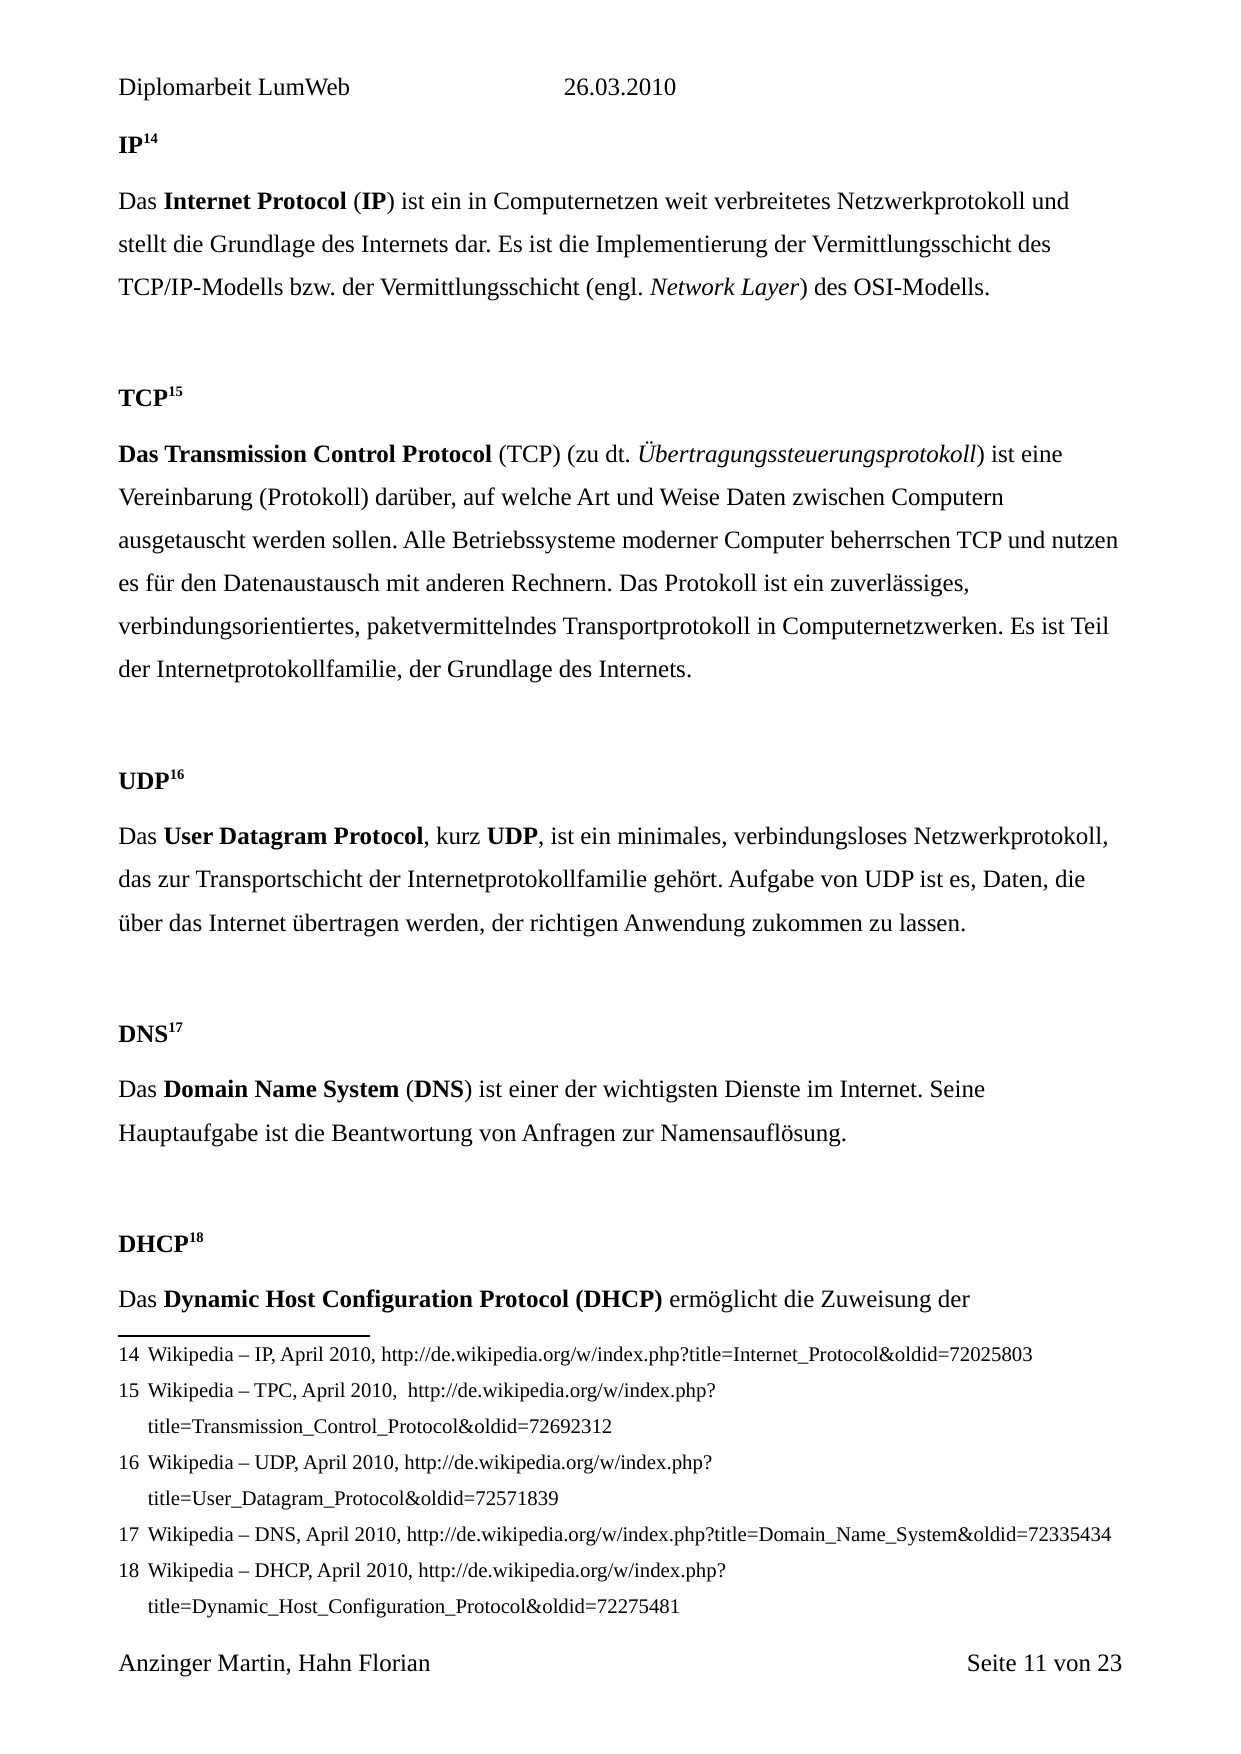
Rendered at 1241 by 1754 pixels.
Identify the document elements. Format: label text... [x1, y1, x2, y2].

text Das Dynamic Host Configuration Protocol (DHCP) ermöglicht die Zuweisung der [118, 1284, 1122, 1313]
text TCP [118, 383, 1122, 412]
text Das User Datagram Protocol, kurz UDP, ist ein minimales, verbindungsloses Netzwerkprotokoll, das zur Transportschicht der Internetprotokollfamilie gehört. Aufgabe von UDP ist es, Daten, die über das Internet übertragen werden, der richtigen Anwendung zukommen zu lassen. [118, 821, 1122, 936]
text Wikipedia – DNS, April 2010, http://de.wikipedia.org/w/index.php?title=Domain_Name_System&oldid=72335434 [118, 1522, 1122, 1546]
text DHCP [118, 1229, 1122, 1258]
text DNS [118, 1019, 1122, 1048]
text Das Transmission Control Protocol (TCP) (zu dt. Übertragungssteuerungsprotokoll) ist eine Vereinbarung (Protokoll) darüber, auf welche Art und Weise Daten zwischen Computern ausgetauscht werden sollen. Alle Betriebssysteme moderner Computer beherrschen TCP und nutzen es für den Datenaustausch mit anderen Rechnern. Das Protokoll ist ein zuverlässiges, verbindungsorientiertes, paketvermittelndes Transportprotokoll in Computernetzwerken. Es ist Teil der Internetprotokollfamilie, der Grundlage des Internets. [118, 439, 1122, 683]
text UDP [118, 766, 1122, 794]
text Das Internet Protocol (IP) ist ein in Computernetzen weit verbreitetes Netzwerkprotokoll und stellt die Grundlage des Internets dar. Es ist die Implementierung der Vermittlungsschicht des TCP/IP-Modells bzw. der Vermittlungsschicht (engl. Network Layer) des OSI-Modells. [118, 186, 1122, 301]
text Das Domain Name System (DNS) ist einer der wichtigsten Dienste im Internet. Seine Hauptaufgabe ist die Beantwortung von Anfragen zur Namensauflösung. [118, 1074, 1122, 1146]
text Wikipedia – UDP, April 2010, http://de.wikipedia.org/w/index.php?title=User_Datagram_Protocol&oldid=72571839 [118, 1450, 1122, 1510]
text Wikipedia – DHCP, April 2010, http://de.wikipedia.org/w/index.php?title=Dynamic_Host_Configuration_Protocol&oldid=72275481 [118, 1558, 1122, 1618]
text Wikipedia – IP, April 2010, http://de.wikipedia.org/w/index.php?title=Internet_Protocol&oldid=72025803 [118, 1342, 1122, 1366]
text Wikipedia – TPC, April 2010, http://de.wikipedia.org/w/index.php?title=Transmission_Control_Protocol&oldid=72692312 [118, 1378, 1122, 1438]
text IP [118, 130, 1122, 159]
